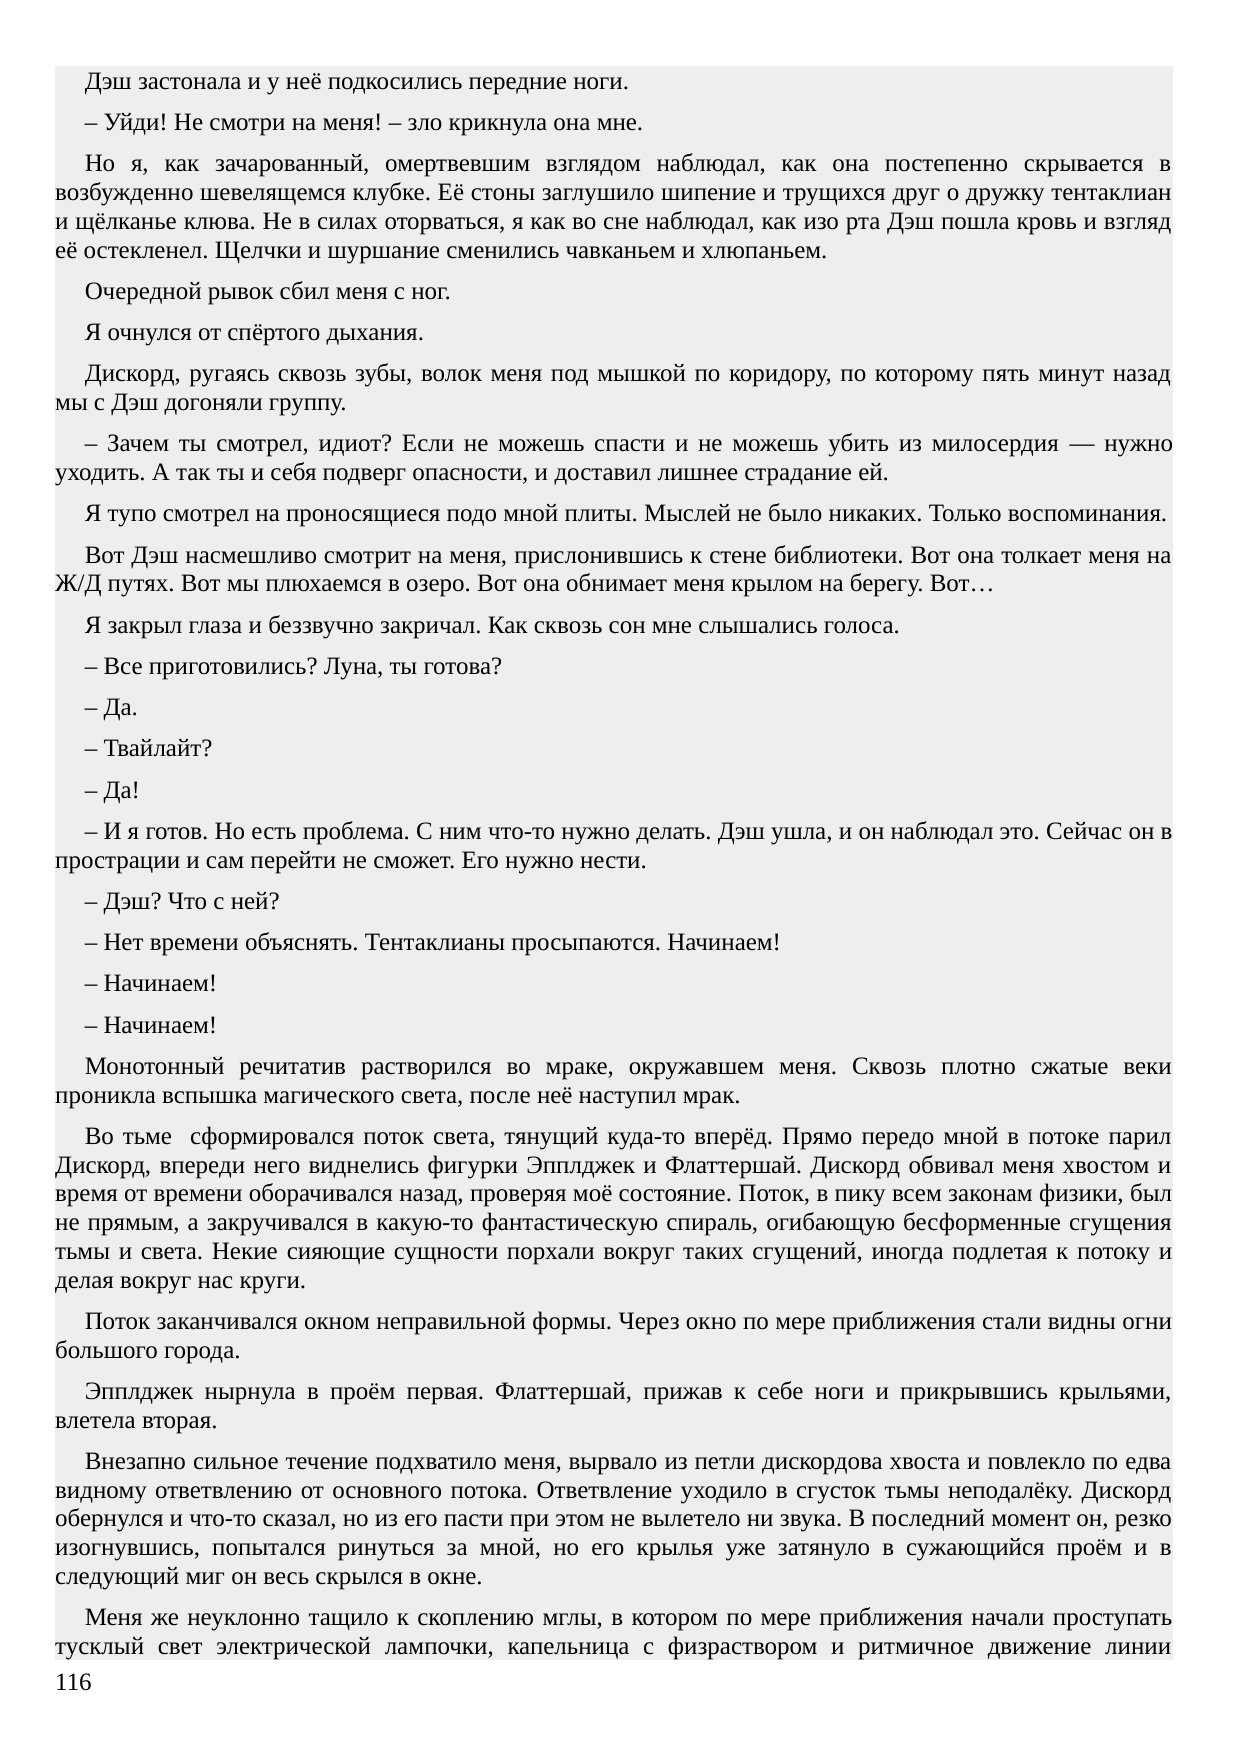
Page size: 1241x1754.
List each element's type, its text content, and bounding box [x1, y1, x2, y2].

text Дэш застонала и у неё подкосились передние ноги. [55, 66, 1173, 95]
text – Зачем ты смотрел, идиот? Если не можешь спасти и не можешь убить из милосердия — нужно уходить. А так ты и себя подверг опасности, и доставил лишнее страдание ей. [55, 428, 1173, 486]
text Эпплджек нырнула в проём первая. Флаттершай, прижав к себе ноги и прикрывшись крыльями, влетела вторая. [55, 1376, 1173, 1433]
text – Все приготовились? Луна, ты готова? [55, 651, 1173, 680]
text – И я готов. Но есть проблема. С ним что-то нужно делать. Дэш ушла, и он наблюдал это. Сейчас он в прострации и сам перейти не сможет. Его нужно нести. [55, 816, 1173, 873]
text – Уйди! Не смотри на меня! – зло крикнула она мне. [55, 107, 1173, 136]
text – Начинаем! [55, 1010, 1173, 1038]
text Я тупо смотрел на проносящиеся подо мной плиты. Мыслей не было никаких. Только воспоминания. [55, 498, 1173, 527]
text – Дэш? Что с ней? [55, 886, 1173, 915]
text Дискорд, ругаясь сквозь зубы, волок меня под мышкой по коридору, по которому пять минут назад мы с Дэш догоняли группу. [55, 358, 1173, 416]
text Вот Дэш насмешливо смотрит на меня, прислонившись к стене библиотеки. Вот она толкает меня на Ж/Д путях. Вот мы плюхаемся в озеро. Вот она обнимает меня крылом на берегу. Вот… [55, 540, 1173, 597]
text – Нет времени объяснять. Тентаклианы просыпаются. Начинаем! [55, 927, 1173, 956]
text – Твайлайт? [55, 733, 1173, 762]
text – Да! [55, 775, 1173, 803]
text Очередной рывок сбил меня с ног. [55, 276, 1173, 305]
text Меня же неуклонно тащило к скоплению мглы, в котором по мере приближения начали проступать тусклый свет электрической лампочки, капельница с физраствором и ритмичное движение линии [55, 1602, 1173, 1660]
text Поток заканчивался окном неправильной формы. Через окно по мере приближения стали видны огни большого города. [55, 1306, 1173, 1363]
text Внезапно сильное течение подхватило меня, вырвало из петли дискордова хвоста и повлекло по едва видному ответвлению от основного потока. Ответвление уходило в сгусток тьмы неподалёку. Дискорд обернулся и что-то сказал, но из его пасти при этом не вылетело ни звука. В последний момент он, резко изогнувшись, попытался ринуться за мной, но его крылья уже затянуло в сужающийся проём и в следующий миг он весь скрылся в окне. [55, 1446, 1173, 1590]
text – Начинаем! [55, 968, 1173, 997]
text Монотонный речитатив растворился во мраке, окружавшем меня. Сквозь плотно сжатые веки проникла вспышка магического света, после неё наступил мрак. [55, 1051, 1173, 1108]
text – Да. [55, 692, 1173, 721]
text Во тьме сформировался поток света, тянущий куда-то вперёд. Прямо передо мной в потоке парил Дискорд, впереди него виднелись фигурки Эпплджек и Флаттершай. Дискорд обвивал меня хвостом и время от времени оборачивался назад, проверяя моё состояние. Поток, в пику всем законам физики, был не прямым, а закручивался в какую-то фантастическую спираль, огибающую бесформенные сгущения тьмы и света. Некие сияющие сущности порхали вокруг таких сгущений, иногда подлетая к потоку и делая вокруг нас круги. [55, 1121, 1173, 1293]
text Я закрыл глаза и беззвучно закричал. Как сквозь сон мне слышались голоса. [55, 610, 1173, 638]
text Но я, как зачарованный, омертвевшим взглядом наблюдал, как она постепенно скрывается в возбужденно шевелящемся клубке. Её стоны заглушило шипение и трущихся друг о дружку тентаклиан и щёлканье клюва. Не в силах оторваться, я как во сне наблюдал, как изо рта Дэш пошла кровь и взгляд её остекленел. Щелчки и шуршание сменились чавканьем и хлюпаньем. [55, 148, 1173, 263]
text Я очнулся от спёртого дыхания. [55, 317, 1173, 346]
